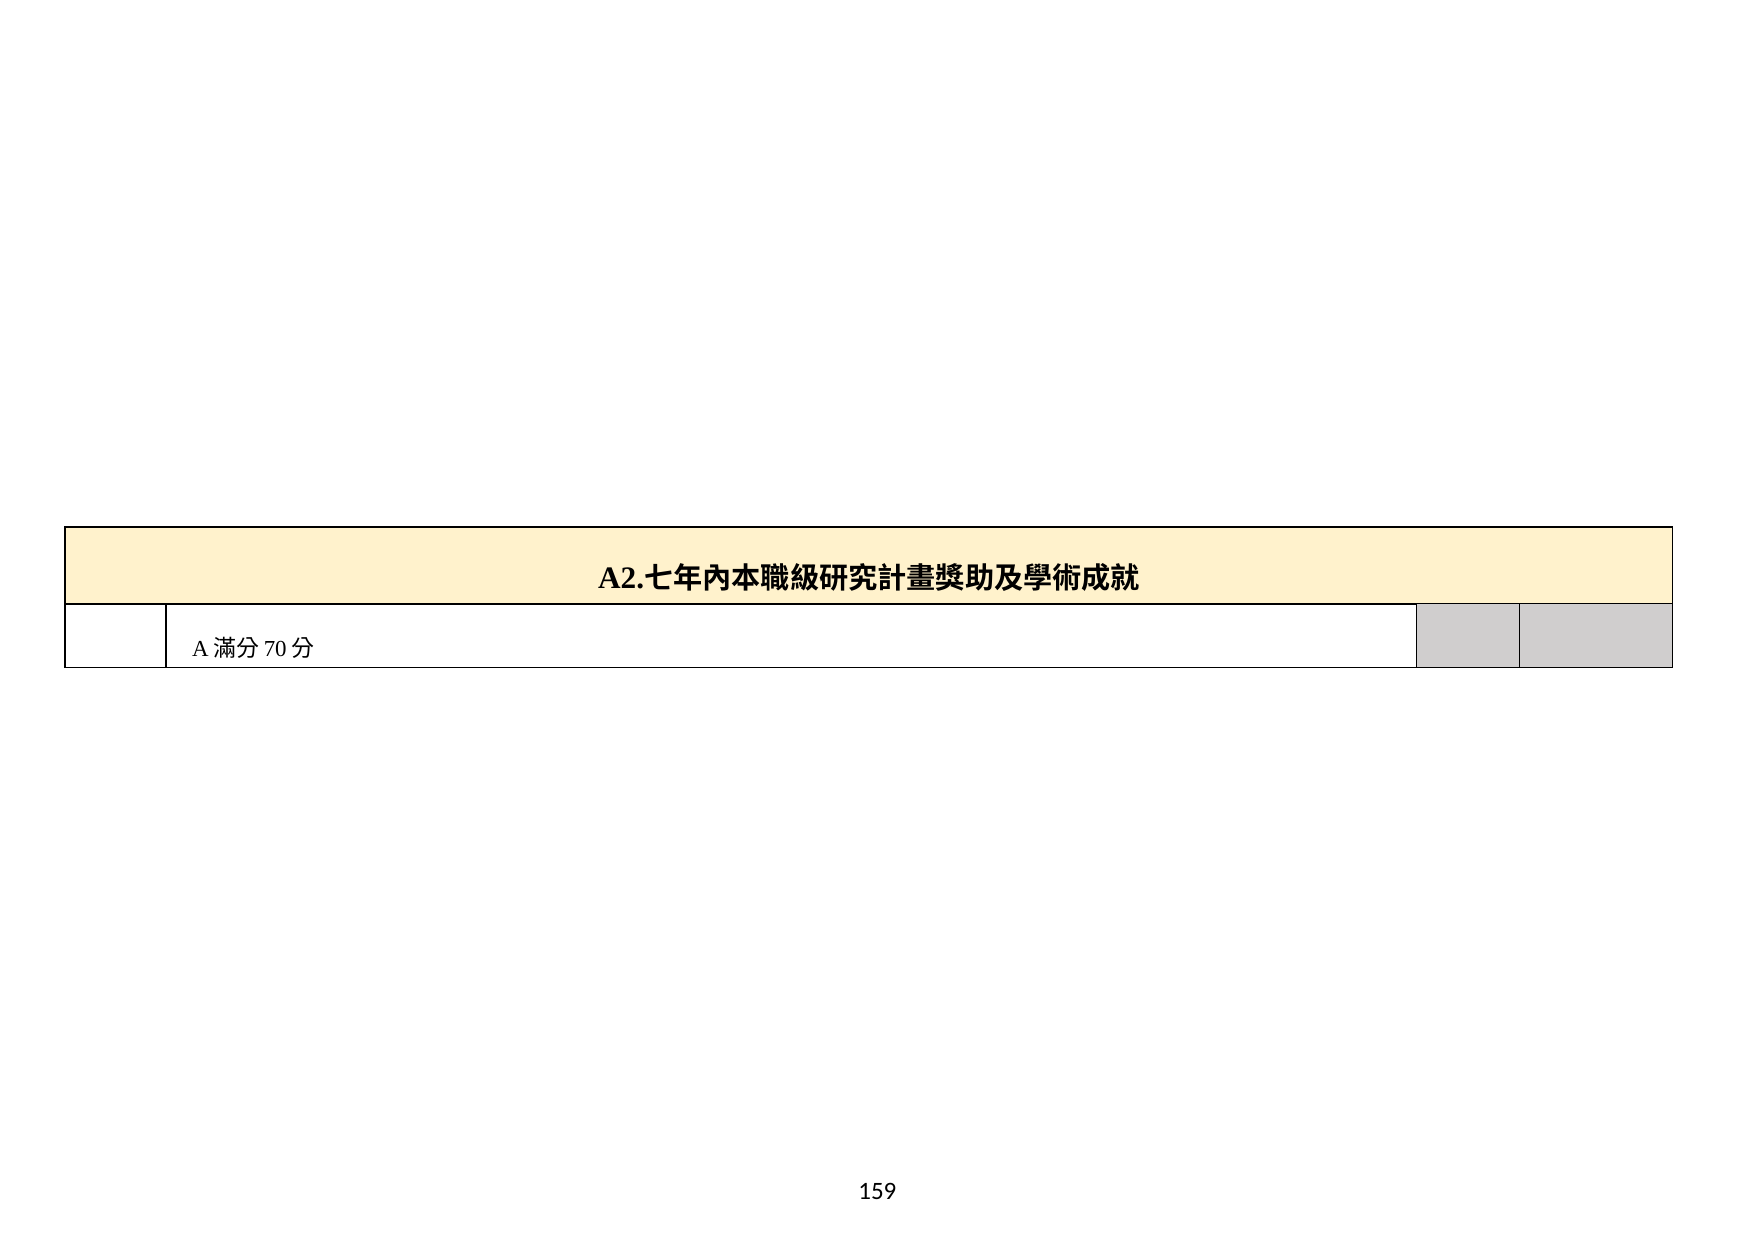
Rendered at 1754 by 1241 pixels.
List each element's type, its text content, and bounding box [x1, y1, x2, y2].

table_cell [1520, 604, 1672, 667]
table_cell A滿分70分 [167, 605, 1416, 667]
table_cell [66, 605, 165, 667]
table_header A2.七年內本職級研究計畫獎助及學術成就 [66, 528, 1672, 603]
table_cell [1417, 604, 1519, 667]
